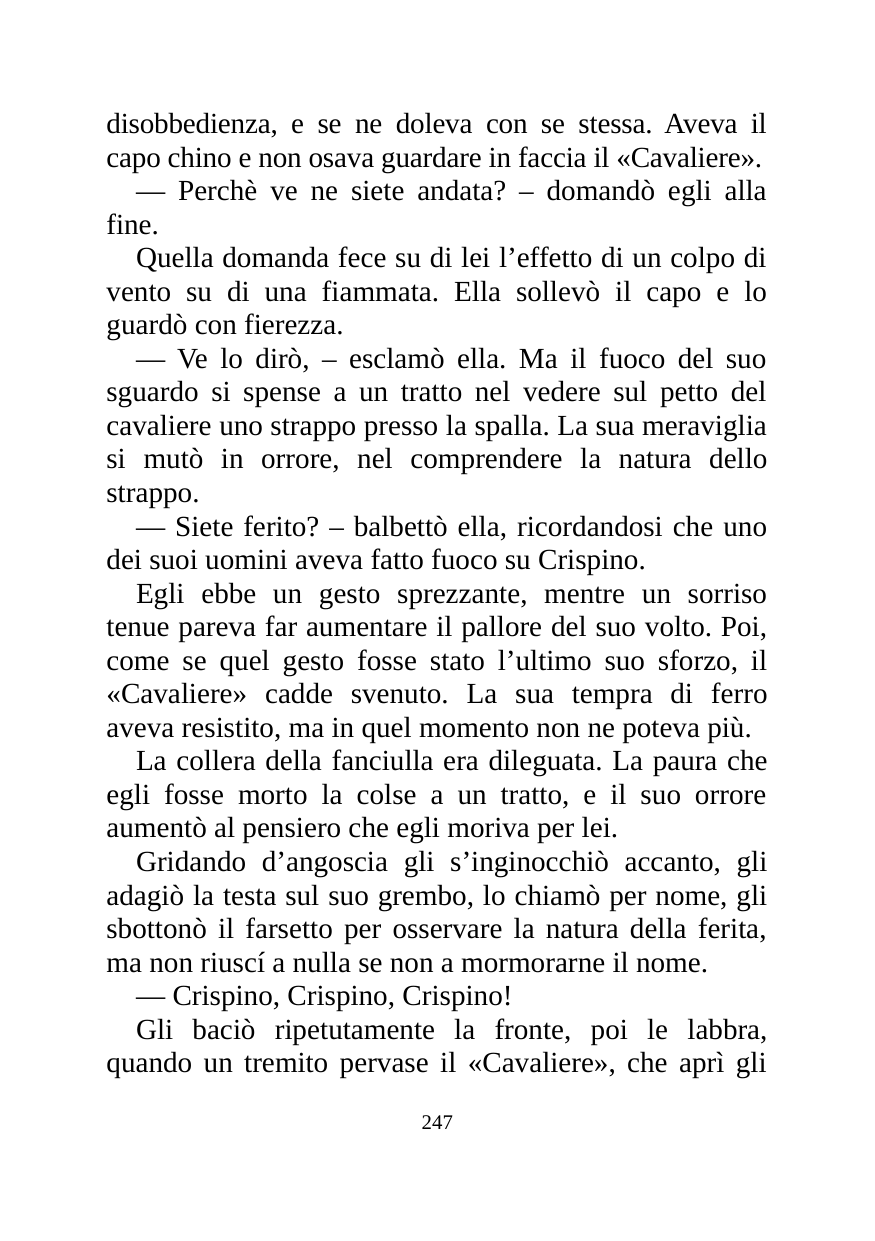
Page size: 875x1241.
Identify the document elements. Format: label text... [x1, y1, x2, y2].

text Quella domanda fece su di lei l’effetto di un colpo di vento su di una fiammata. Ella sollevò il capo e lo guardò con fierezza. [106, 240, 768, 341]
text disobbedienza, e se ne doleva con se stessa. Aveva il capo chino e non osava guardare in faccia il «Cavaliere». [106, 106, 768, 173]
text Egli ebbe un gesto sprezzante, mentre un sorriso tenue pareva far aumentare il pallore del suo volto. Poi, come se quel gesto fosse stato l’ultimo suo sforzo, il «Cavaliere» cadde svenuto. La sua tempra di ferro aveva resistito, ma in quel momento non ne poteva più. [106, 576, 768, 743]
text — Siete ferito? – balbettò ella, ricordandosi che uno dei suoi uomini aveva fatto fuoco su Crispino. [106, 509, 768, 576]
text — Ve lo dirò, – esclamò ella. Ma il fuoco del suo sguardo si spense a un tratto nel vedere sul petto del cavaliere uno strappo presso la spalla. La sua meraviglia si mutò in orrore, nel comprendere la natura dello strappo. [106, 341, 768, 509]
text La collera della fanciulla era dileguata. La paura che egli fosse morto la colse a un tratto, e il suo orrore aumentò al pensiero che egli moriva per lei. [106, 743, 768, 844]
text — Perchè ve ne siete andata? – domandò egli alla fine. [106, 173, 768, 240]
text — Crispino, Crispino, Crispino! [106, 978, 768, 1012]
text Gli baciò ripetutamente la fronte, poi le labbra, quando un tremito pervase il «Cavaliere», che aprì gli [106, 1012, 768, 1079]
text Gridando d’angoscia gli s’inginocchiò accanto, gli adagiò la testa sul suo grembo, lo chiamò per nome, gli sbottonò il farsetto per osservare la natura della ferita, ma non riuscí a nulla se non a mormorarne il nome. [106, 844, 768, 978]
